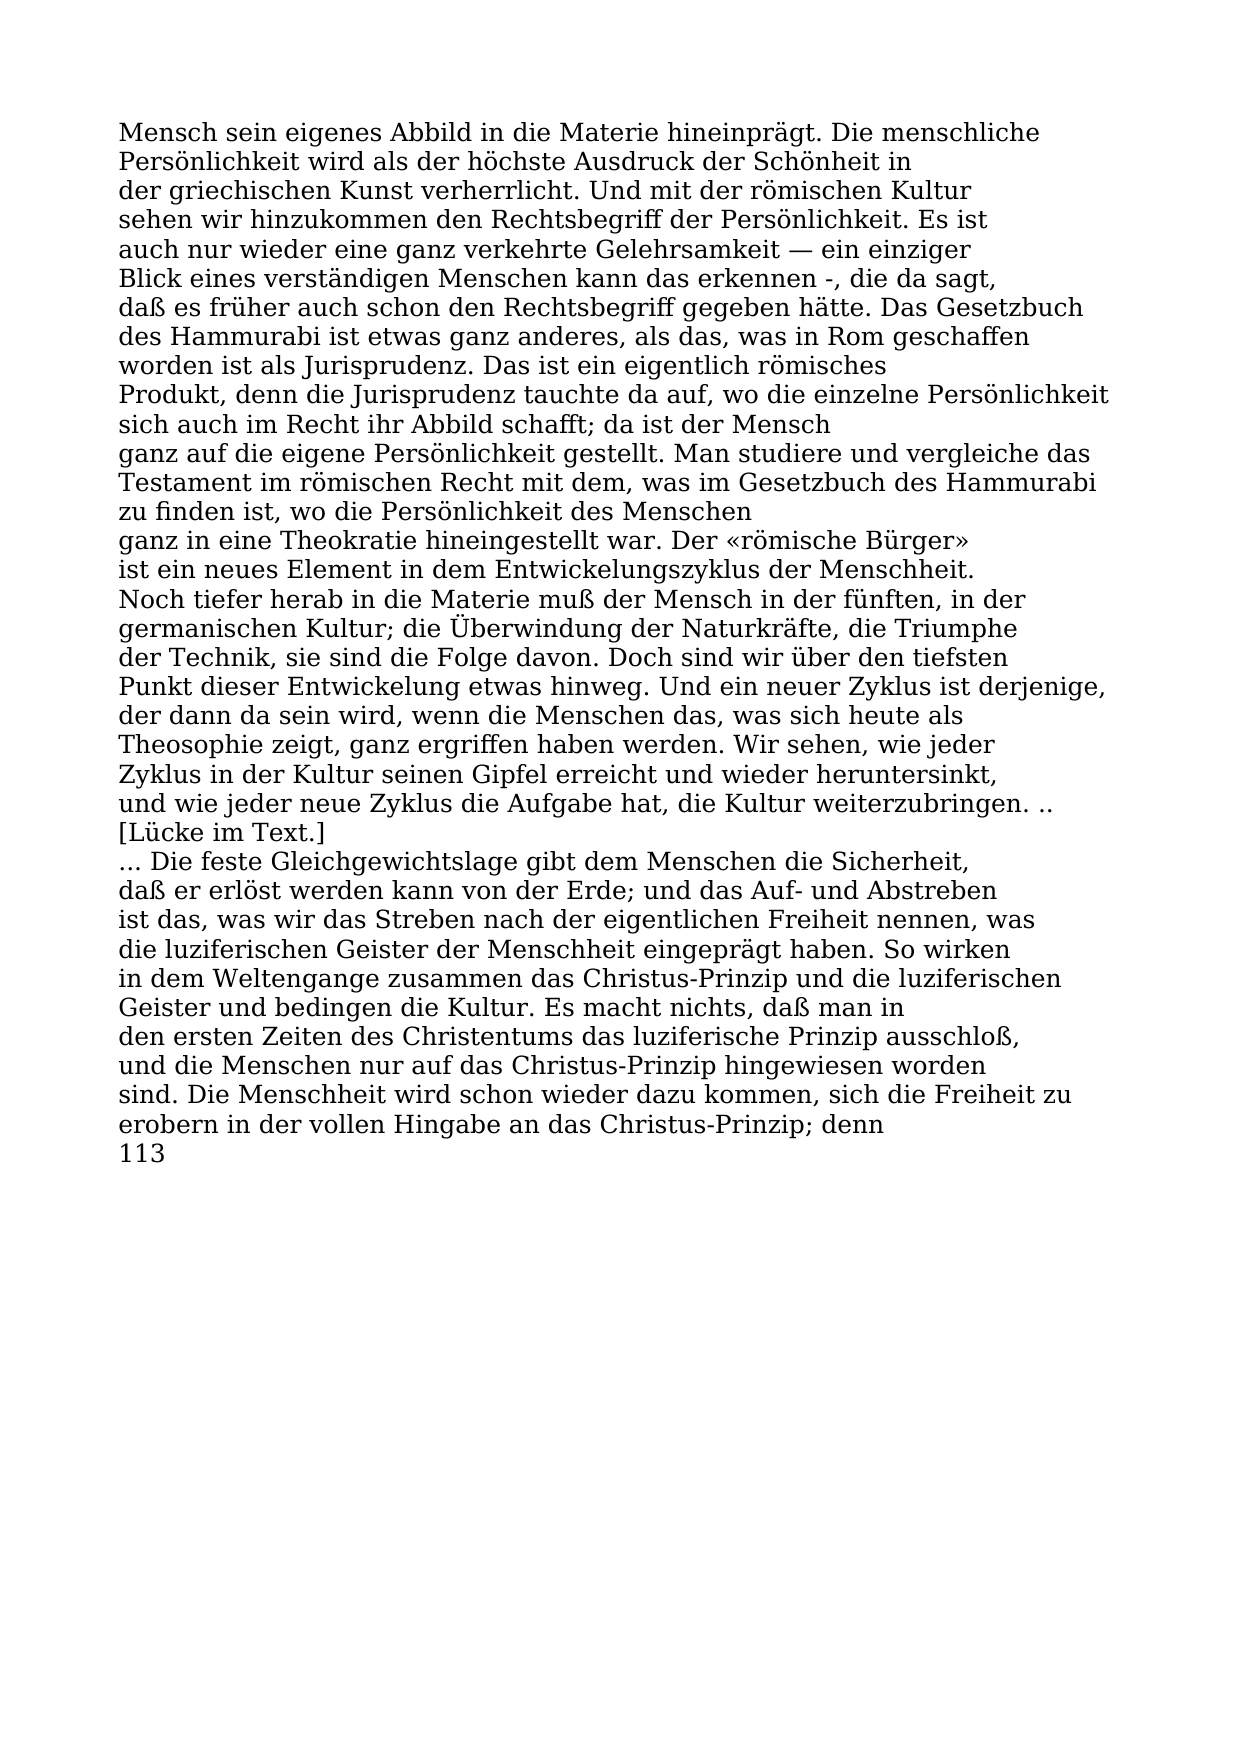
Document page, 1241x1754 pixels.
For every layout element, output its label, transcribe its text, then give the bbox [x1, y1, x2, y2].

text den ersten Zeiten des Christentums das luziferische Prinzip ausschloß, [118, 1022, 1122, 1051]
text ist das, was wir das Streben nach der eigentlichen Freiheit nennen, was [118, 906, 1122, 935]
text der griechischen Kunst verherrlicht. Und mit der römischen Kultur [118, 176, 1122, 206]
text der Technik, sie sind die Folge davon. Doch sind wir über den tiefsten [118, 643, 1122, 672]
text und wie jeder neue Zyklus die Aufgabe hat, die Kultur weiterzubringen. .. [Lücke im Text.] [118, 789, 1122, 847]
text 113 [118, 1139, 1122, 1168]
text Produkt, denn die Jurisprudenz tauchte da auf, wo die einzelne Persönlichkeit sich auch im Recht ihr Abbild schafft; da ist der Mensch [118, 381, 1122, 439]
text daß er erlöst werden kann von der Erde; und das Auf- und Abstreben [118, 876, 1122, 906]
text Noch tiefer herab in die Materie muß der Mensch in der fünften, in der [118, 585, 1122, 614]
text Theosophie zeigt, ganz ergriffen haben werden. Wir sehen, wie jeder [118, 731, 1122, 760]
text Blick eines verständigen Menschen kann das erkennen -, die da sagt, [118, 264, 1122, 293]
text sehen wir hinzukommen den Rechtsbegriff der Persönlichkeit. Es ist [118, 206, 1122, 235]
text ganz in eine Theokratie hineingestellt war. Der «römische Bürger» [118, 526, 1122, 556]
text daß es früher auch schon den Rechtsbegriff gegeben hätte. Das Gesetzbuch des Hammurabi ist etwas ganz anderes, als das, was in Rom geschaffen worden ist als Jurisprudenz. Das ist ein eigentlich römisches [118, 293, 1122, 381]
text Zyklus in der Kultur seinen Gipfel erreicht und wieder heruntersinkt, [118, 760, 1122, 789]
text in dem Weltengange zusammen das Christus-Prinzip und die luziferischen Geister und bedingen die Kultur. Es macht nichts, daß man in [118, 964, 1122, 1022]
text ... Die feste Gleichgewichtslage gibt dem Menschen die Sicherheit, [118, 847, 1122, 876]
text Mensch sein eigenes Abbild in die Materie hineinprägt. Die menschliche Persönlichkeit wird als der höchste Ausdruck der Schönheit in [118, 118, 1122, 176]
text und die Menschen nur auf das Christus-Prinzip hingewiesen worden [118, 1051, 1122, 1081]
text die luziferischen Geister der Menschheit eingeprägt haben. So wirken [118, 935, 1122, 964]
text ganz auf die eigene Persönlichkeit gestellt. Man studiere und vergleiche das Testament im römischen Recht mit dem, was im Gesetzbuch des Hammurabi zu finden ist, wo die Persönlichkeit des Menschen [118, 439, 1122, 526]
text sind. Die Menschheit wird schon wieder dazu kommen, sich die Freiheit zu erobern in der vollen Hingabe an das Christus-Prinzip; denn [118, 1081, 1122, 1139]
text germanischen Kultur; die Überwindung der Naturkräfte, die Triumphe [118, 614, 1122, 643]
text auch nur wieder eine ganz verkehrte Gelehrsamkeit — ein einziger [118, 235, 1122, 264]
text ist ein neues Element in dem Entwickelungszyklus der Menschheit. [118, 556, 1122, 585]
text Punkt dieser Entwickelung etwas hinweg. Und ein neuer Zyklus ist derjenige, der dann da sein wird, wenn die Menschen das, was sich heute als [118, 672, 1122, 731]
